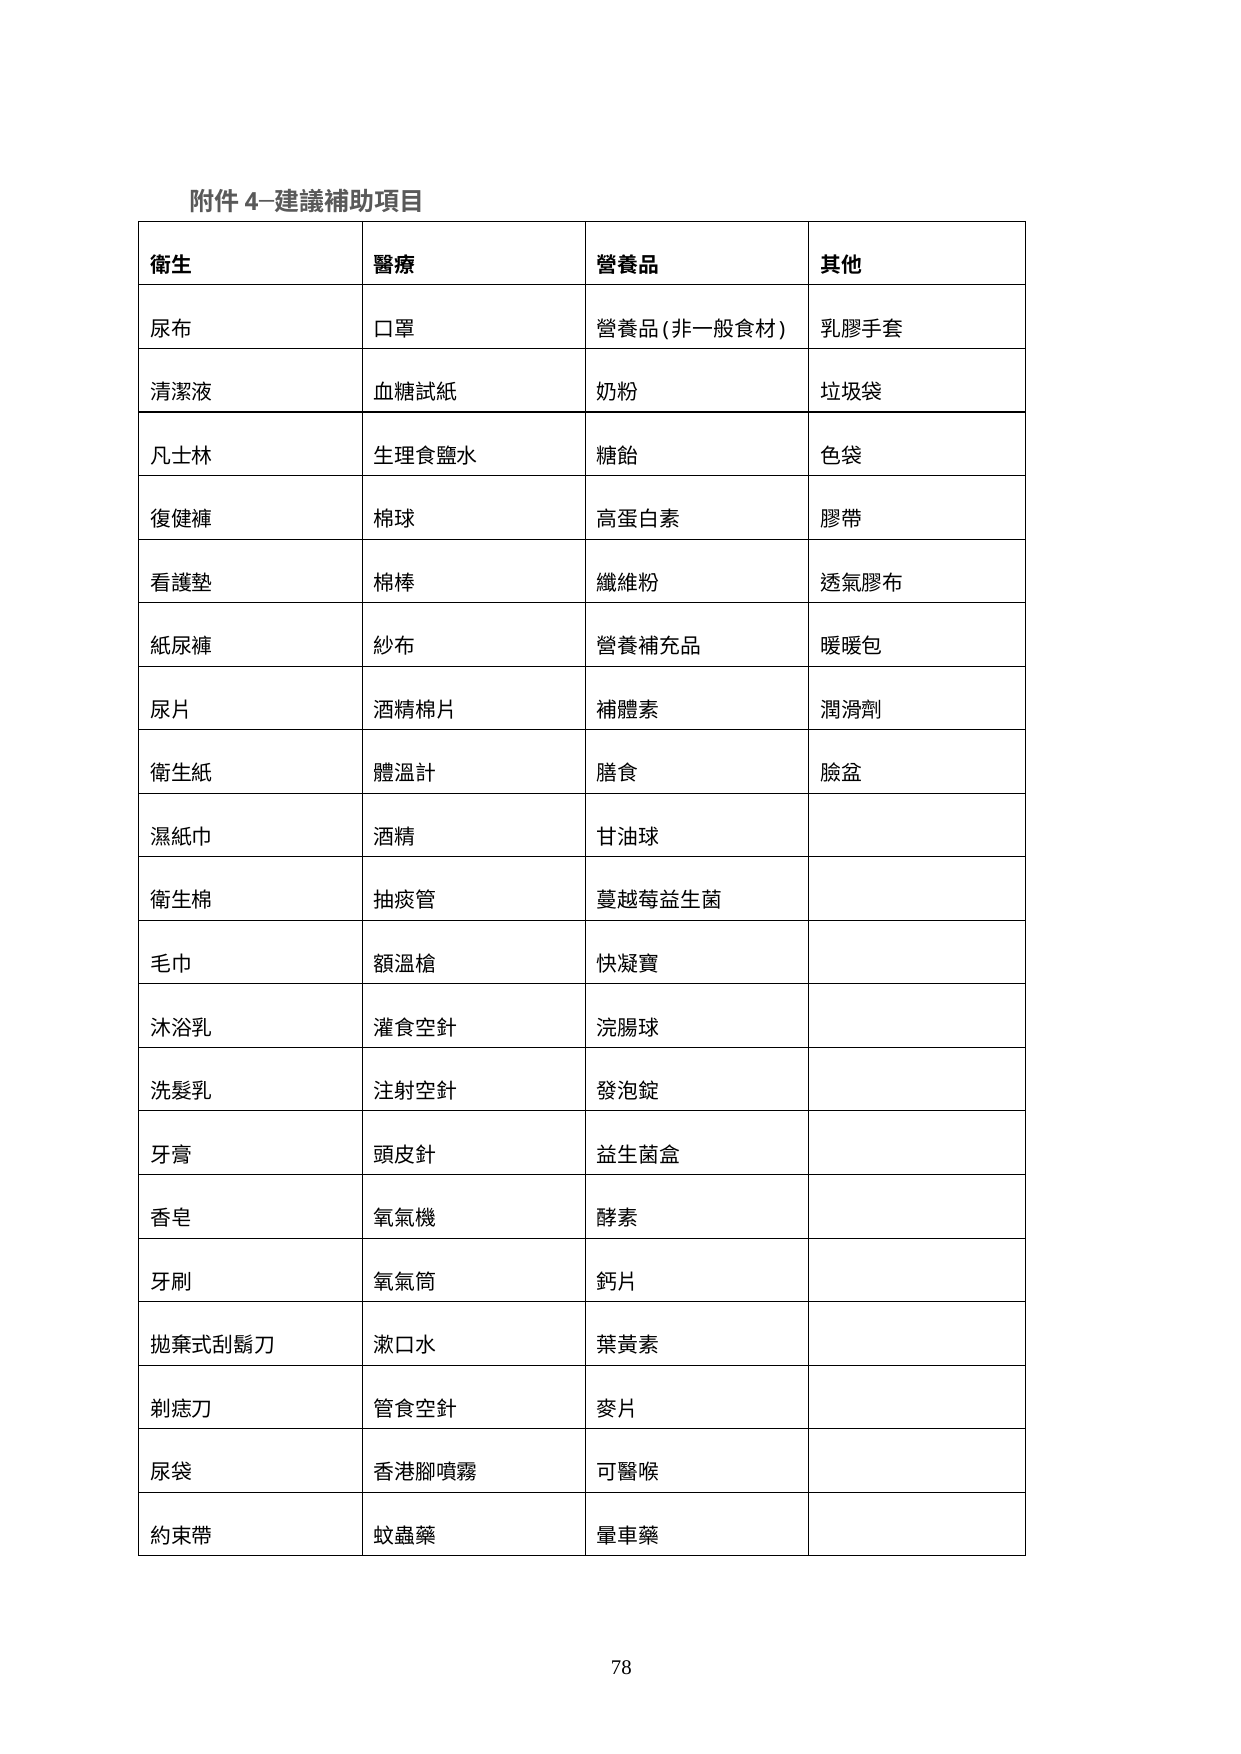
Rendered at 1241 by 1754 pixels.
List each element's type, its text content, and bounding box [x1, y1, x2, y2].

table_cell 沐浴乳 [139, 984, 362, 1047]
table_cell 頭皮針 [363, 1111, 585, 1174]
table_cell [809, 1111, 1025, 1174]
table_cell 約束帶 [139, 1493, 362, 1555]
table_cell 快凝寶 [586, 921, 808, 983]
table_cell 漱口水 [363, 1302, 585, 1364]
table_cell 棉棒 [363, 540, 585, 602]
table_cell 甘油球 [586, 794, 808, 856]
table_cell 牙刷 [139, 1239, 362, 1301]
table_cell 毛巾 [139, 921, 362, 983]
table_cell 看護墊 [139, 540, 362, 602]
table_header 醫療 [363, 222, 585, 284]
table_cell 酵素 [586, 1175, 808, 1237]
table_cell [809, 1366, 1025, 1428]
table_cell 額溫槍 [363, 921, 585, 983]
table_cell 香港腳噴霧 [363, 1429, 585, 1492]
table_header 其他 [809, 222, 1025, 284]
table_cell 洗髮乳 [139, 1048, 362, 1110]
table_cell 高蛋白素 [586, 476, 808, 538]
table_cell 乳膠手套 [809, 285, 1025, 348]
table_cell 酒精棉片 [363, 667, 585, 729]
table_cell 衛生棉 [139, 857, 362, 920]
table_cell 臉盆 [809, 730, 1025, 793]
table_cell 葉黃素 [586, 1302, 808, 1364]
table_cell [809, 1048, 1025, 1110]
table_cell [809, 984, 1025, 1047]
table_cell 尿袋 [139, 1429, 362, 1492]
table_cell 暈車藥 [586, 1493, 808, 1555]
table_cell 蔓越莓益生菌 [586, 857, 808, 920]
table_cell 鈣片 [586, 1239, 808, 1301]
text 附件4─建議補助項目 [189, 158, 1053, 221]
table_cell 香皂 [139, 1175, 362, 1237]
table_cell 衛生紙 [139, 730, 362, 793]
table_cell 血糖試紙 [363, 349, 585, 411]
table_cell 營養補充品 [586, 603, 808, 666]
table_cell 暖暖包 [809, 603, 1025, 666]
table_cell 濕紙巾 [139, 794, 362, 856]
table_cell 糖飴 [586, 413, 808, 475]
table_cell 膳食 [586, 730, 808, 793]
table_cell 補體素 [586, 667, 808, 729]
table_cell 清潔液 [139, 349, 362, 411]
table_cell 灌食空針 [363, 984, 585, 1047]
table_cell 麥片 [586, 1366, 808, 1428]
table_cell 紙尿褲 [139, 603, 362, 666]
table_cell 色袋 [809, 413, 1025, 475]
table_cell 抽痰管 [363, 857, 585, 920]
table_cell [809, 1429, 1025, 1492]
table_cell 潤滑劑 [809, 667, 1025, 729]
table_cell [809, 1239, 1025, 1301]
table_cell 棉球 [363, 476, 585, 538]
table_cell 剃痣刀 [139, 1366, 362, 1428]
table_cell 營養品(非一般食材) [586, 285, 808, 348]
table_cell 管食空針 [363, 1366, 585, 1428]
table_cell 尿片 [139, 667, 362, 729]
table_cell 復健褲 [139, 476, 362, 538]
table_cell 體溫計 [363, 730, 585, 793]
table_header 營養品 [586, 222, 808, 284]
table_cell 蚊蟲藥 [363, 1493, 585, 1555]
table_cell 益生菌盒 [586, 1111, 808, 1174]
table_cell 透氣膠布 [809, 540, 1025, 602]
table_cell 可醫喉 [586, 1429, 808, 1492]
table_cell 氧氣筒 [363, 1239, 585, 1301]
table_cell 尿布 [139, 285, 362, 348]
table_cell 口罩 [363, 285, 585, 348]
table_cell 拋棄式刮鬍刀 [139, 1302, 362, 1364]
table_cell 膠帶 [809, 476, 1025, 538]
table_cell [809, 1175, 1025, 1237]
table_cell 氧氣機 [363, 1175, 585, 1237]
table_cell 生理食鹽水 [363, 413, 585, 475]
table_cell 注射空針 [363, 1048, 585, 1110]
table_cell 奶粉 [586, 349, 808, 411]
table_cell 纖維粉 [586, 540, 808, 602]
table_header 衛生 [139, 222, 362, 284]
table_cell [809, 921, 1025, 983]
table_cell 凡士林 [139, 413, 362, 475]
table_cell [809, 1493, 1025, 1555]
table_cell 垃圾袋 [809, 349, 1025, 411]
table_cell 紗布 [363, 603, 585, 666]
table_cell 酒精 [363, 794, 585, 856]
table_cell 發泡錠 [586, 1048, 808, 1110]
table_cell 牙膏 [139, 1111, 362, 1174]
table_cell [809, 857, 1025, 920]
table_cell [809, 1302, 1025, 1364]
table_cell [809, 794, 1025, 856]
table_cell 浣腸球 [586, 984, 808, 1047]
